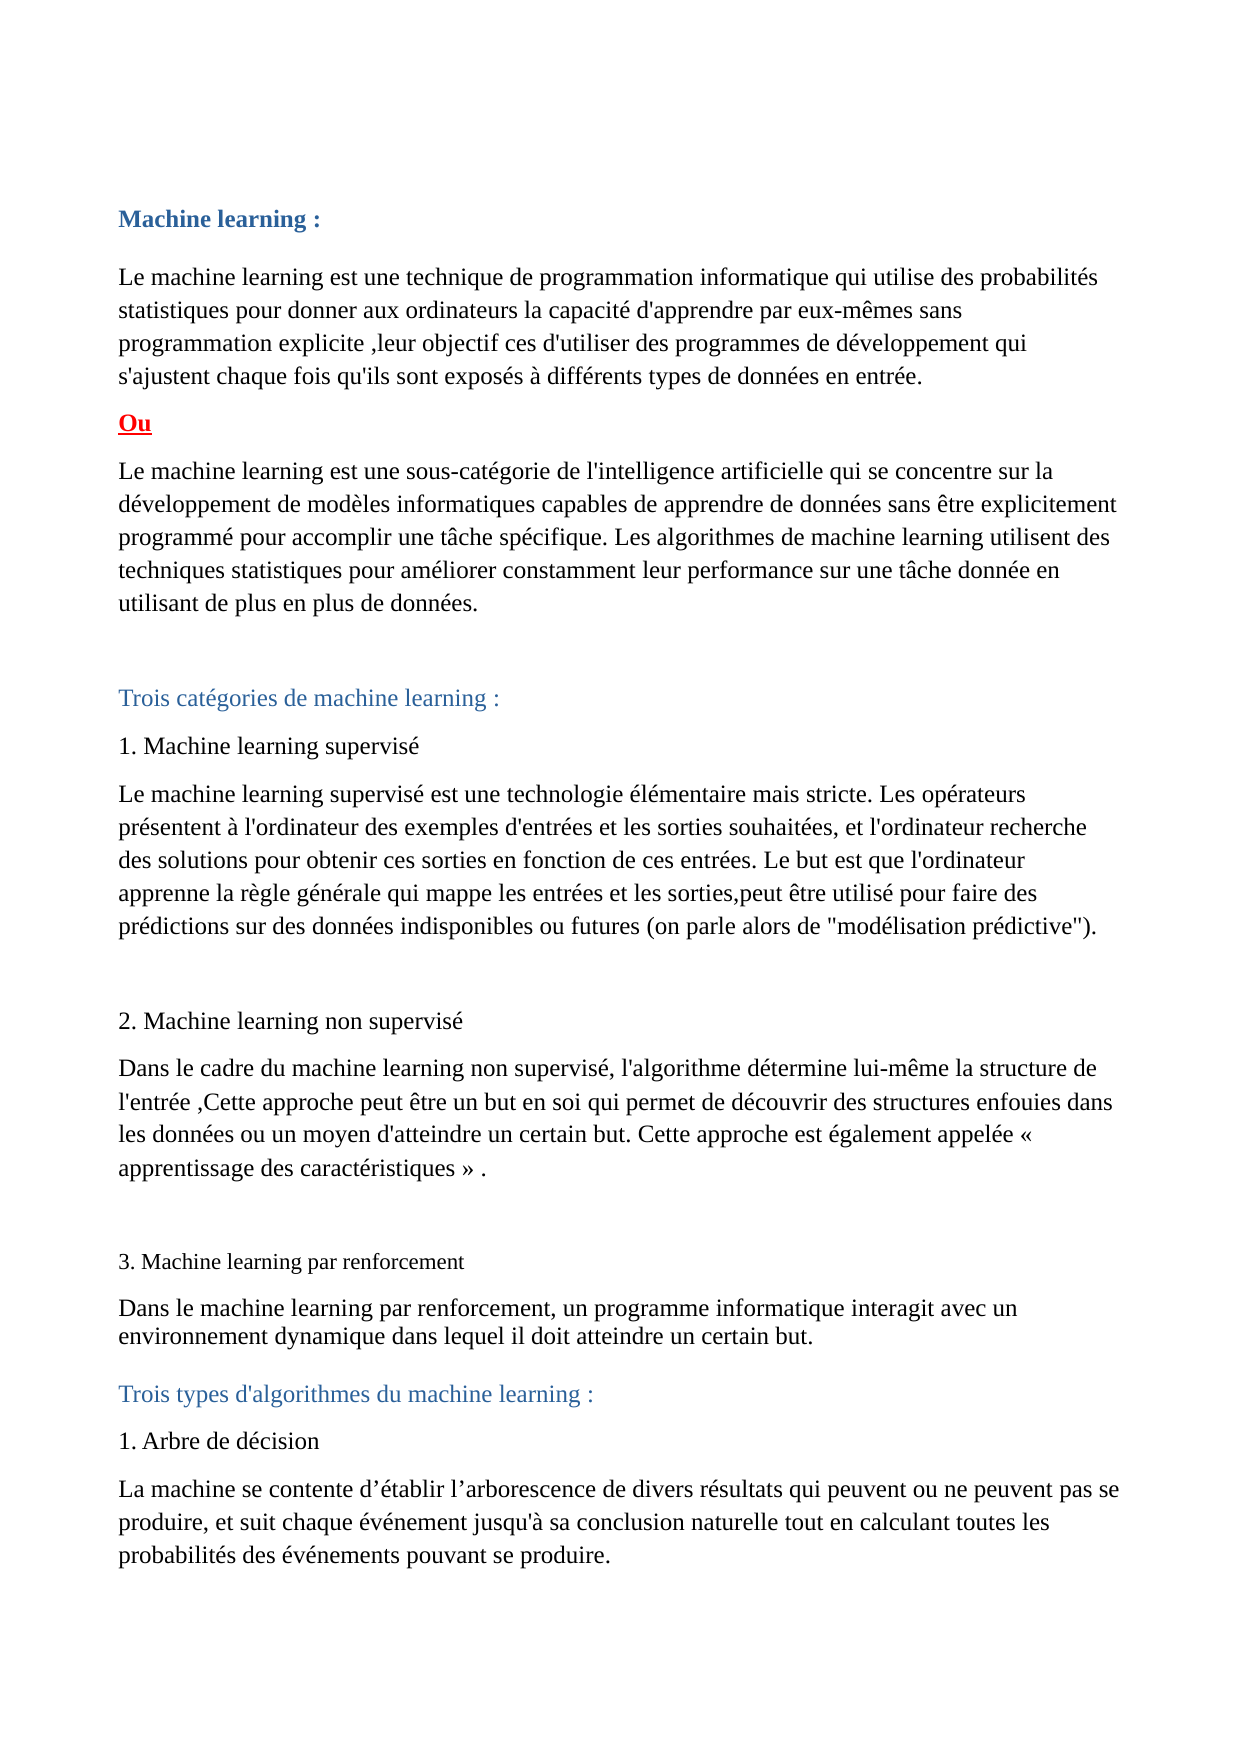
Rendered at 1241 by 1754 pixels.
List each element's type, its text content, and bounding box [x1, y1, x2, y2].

text Trois catégories de machine learning : [118, 683, 1122, 712]
text Dans le machine learning par renforcement, un programme informatique interagit avec un environnement dynamique dans lequel il doit atteindre un certain but. [118, 1293, 1122, 1350]
text 1. Machine learning supervisé [118, 731, 1122, 760]
text 3. Machine learning par renforcement [118, 1248, 1122, 1274]
text Le machine learning est une sous-catégorie de l'intelligence artificielle qui se concentre sur la développement de modèles informatiques capables de apprendre de données sans être explicitement programmé pour accomplir une tâche spécifique. Les algorithmes de machine learning utilisent des techniques statistiques pour améliorer constamment leur performance sur une tâche donnée en utilisant de plus en plus de données. [118, 456, 1122, 617]
text La machine se contente d’établir l’arborescence de divers résultats qui peuvent ou ne peuvent pas se produire, et suit chaque événement jusqu'à sa conclusion naturelle tout en calculant toutes les probabilités des événements pouvant se produire. [118, 1474, 1122, 1569]
text Ou [118, 408, 1122, 437]
text Dans le cadre du machine learning non supervisé, l'algorithme détermine lui-même la structure de l'entrée ,Cette approche peut être un but en soi qui permet de découvrir des structures enfouies dans les données ou un moyen d'atteindre un certain but. Cette approche est également appelée « apprentissage des caractéristiques » . [118, 1053, 1122, 1181]
text Trois types d'algorithmes du machine learning : [118, 1379, 1122, 1408]
text 2. Machine learning non supervisé [118, 1006, 1122, 1035]
text 1. Arbre de décision [118, 1426, 1122, 1455]
text Le machine learning est une technique de programmation informatique qui utilise des probabilités statistiques pour donner aux ordinateurs la capacité d'apprendre par eux-mêmes sans programmation explicite ,leur objectif ces d'utiliser des programmes de développement qui s'ajustent chaque fois qu'ils sont exposés à différents types de données en entrée. [118, 262, 1122, 390]
text Machine learning : [118, 204, 1122, 233]
text Le machine learning supervisé est une technologie élémentaire mais stricte. Les opérateurs présentent à l'ordinateur des exemples d'entrées et les sorties souhaitées, et l'ordinateur recherche des solutions pour obtenir ces sorties en fonction de ces entrées. Le but est que l'ordinateur apprenne la règle générale qui mappe les entrées et les sorties,peut être utilisé pour faire des prédictions sur des données indisponibles ou futures (on parle alors de "modélisation prédictive"). [118, 779, 1122, 939]
